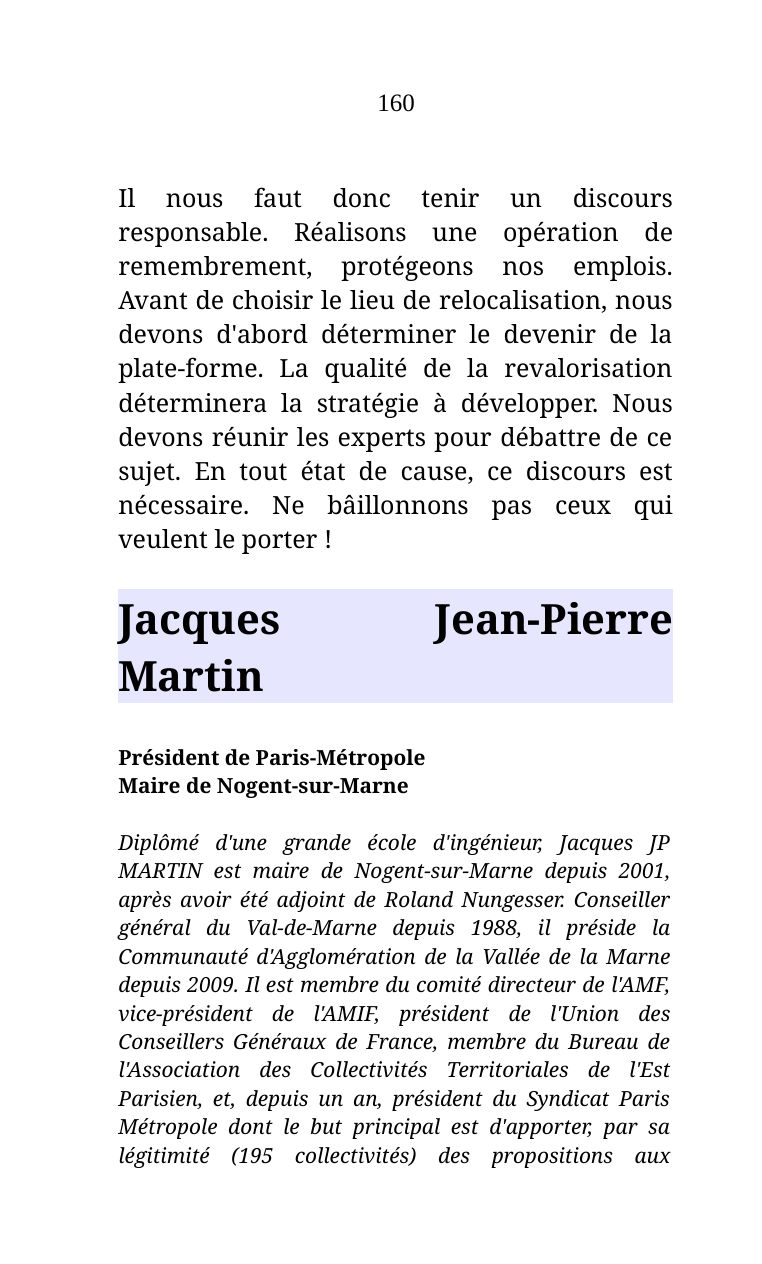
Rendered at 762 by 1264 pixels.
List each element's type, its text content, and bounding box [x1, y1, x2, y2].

text Diplômé d'une grande école d'ingénieur, Jacques JP MARTIN est maire de Nogent-sur-Marne depuis 2001, après avoir été adjoint de Roland Nungesser. Conseiller général du Val-de-Marne depuis 1988, il préside la Communauté d'Agglomération de la Vallée de la Marne depuis 2009. Il est membre du comité directeur de l'AMF, vice-président de l'AMIF, président de l'Union des Conseillers Généraux de France, membre du Bureau de l'Association des Collectivités Territoriales de l'Est Parisien, et, depuis un an, président du Syndicat Paris Métropole dont le but principal est d'apporter, par sa légitimité (195 collectivités) des propositions aux [118, 828, 673, 1169]
text Président de Paris-Métropole [118, 743, 673, 771]
text Il nous faut donc tenir un discours responsable. Réalisons une opération de remembrement, protégeons nos emplois. Avant de choisir le lieu de relocalisation, nous devons d'abord déterminer le devenir de la plate-forme. La qualité de la revalorisation déterminera la stratégie à développer. Nous devons réunir les experts pour débattre de ce sujet. En tout état de cause, ce discours est nécessaire. Ne bâillonnons pas ceux qui veulent le porter ! [118, 181, 673, 556]
text Maire de Nogent-sur-Marne [118, 771, 673, 800]
text Jacques Jean-Pierre Martin [118, 589, 673, 703]
